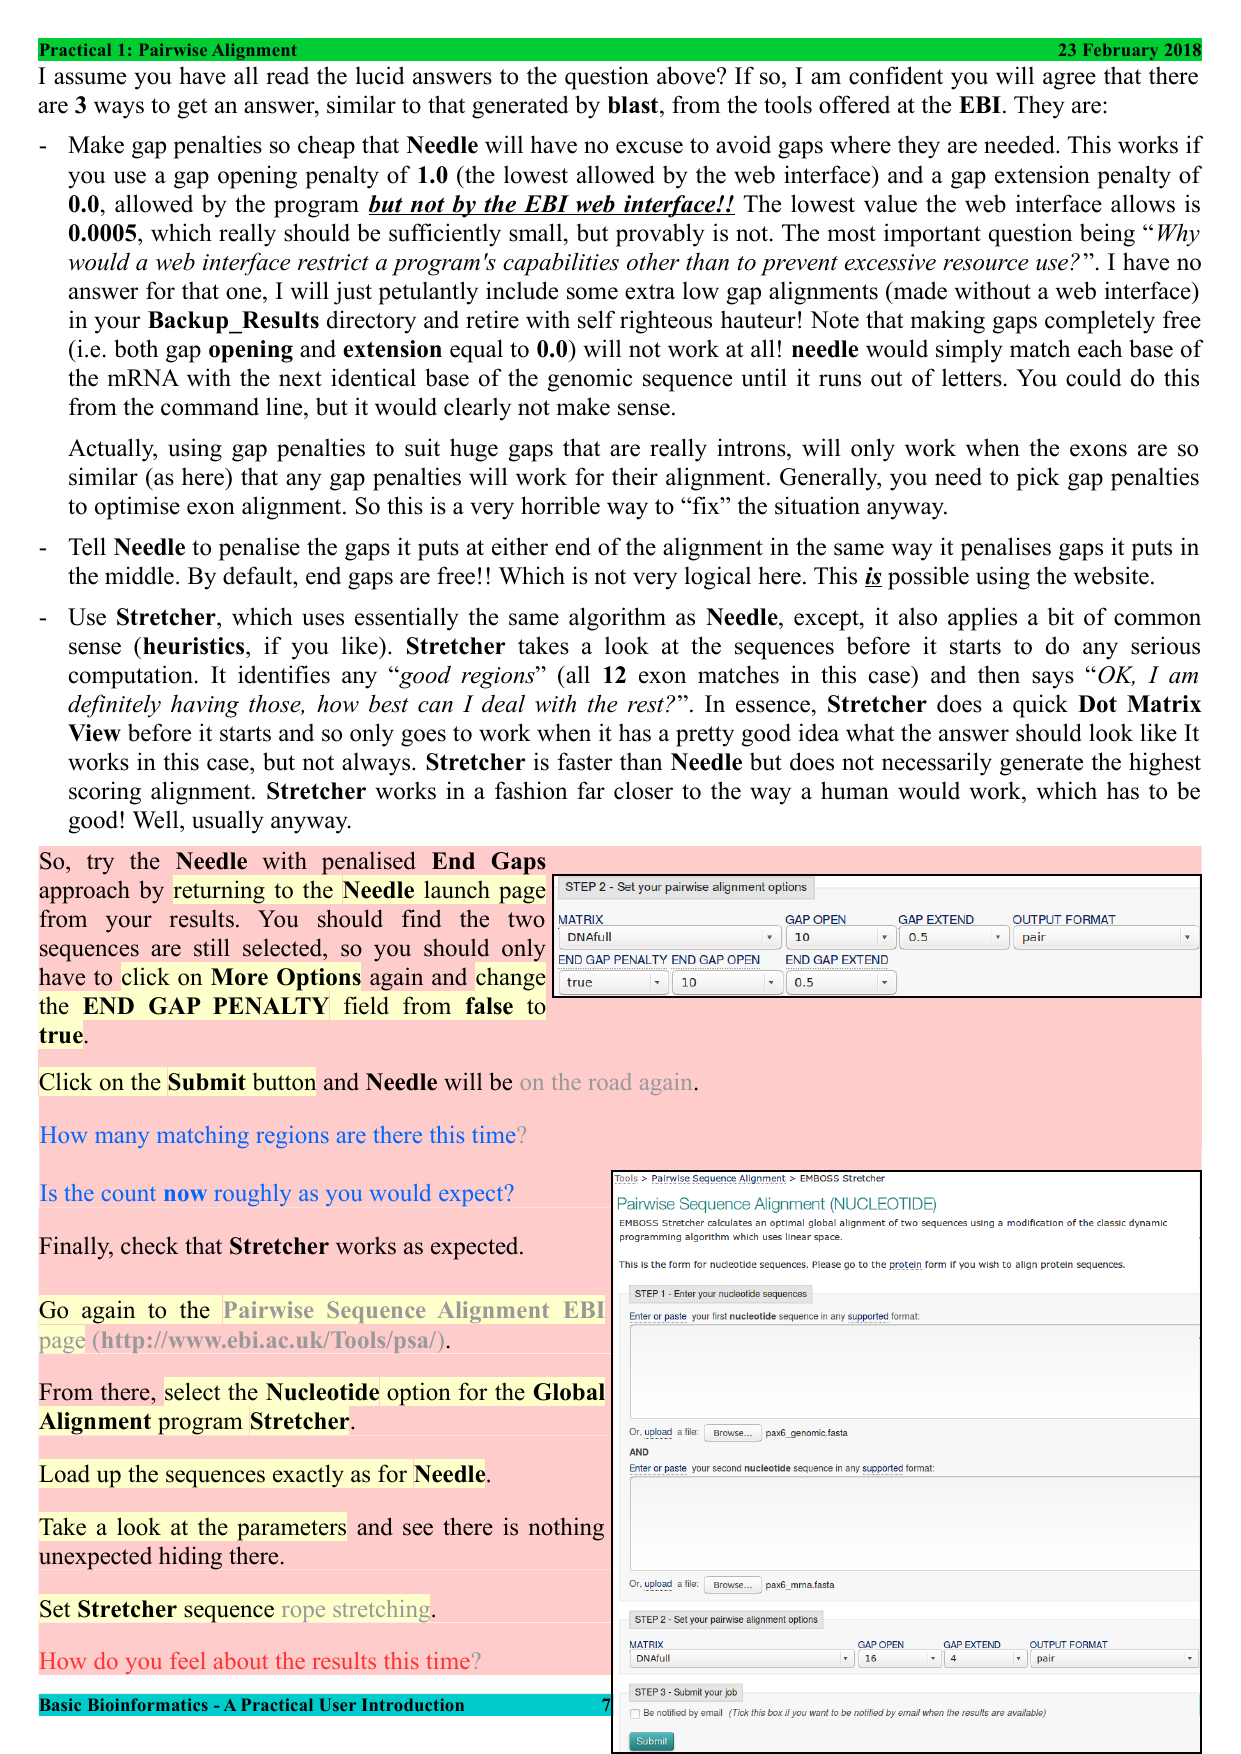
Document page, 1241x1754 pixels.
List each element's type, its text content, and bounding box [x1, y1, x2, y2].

text I assume you have all read the lucid answers to the question above? If so, I am confident you will agree that there are 3 ways to get an answer, similar to that generated by blast, from the tools offered at the EBI. They are: [38, 61, 1202, 119]
text Finally, check that Stretcher works as expected. [38, 1231, 611, 1260]
text Actually, using gap penalties to suit huge gaps that are really introns, will only work when the exons are so similar (as here) that any gap penalties will work for their alignment. Generally, you need to pick gap penalties to optimise exon alignment. So this is a very horrible way to “fix” the situation anyway. [38, 433, 1202, 520]
picture [554, 876, 1200, 996]
text Take a look at the parameters and see there is nothing unexpected hiding there. [38, 1512, 611, 1570]
text How do you feel about the results this time? [38, 1646, 611, 1675]
text - Use Stretcher, which uses essentially the same algorithm as Needle, except, it also applies a bit of common sense (heuristics, if you like). Stretcher takes a look at the sequences before it starts to do any serious computation. It identifies any “good regions” (all 12 exon matches in this case) and then says “OK, I am definitely having those, how best can I deal with the rest?”. In essence, Stretcher does a quick Dot Matrix View before it starts and so only goes to work when it has a pretty good idea what the answer should look like It works in this case, but not always. Stretcher is faster than Needle but does not necessarily generate the highest scoring alignment. Stretcher works in a fashion far closer to the way a human would work, which has to be good! Well, usually anyway. [38, 602, 1202, 834]
text Go again to the Pairwise Sequence Alignment EBI page (http://www.ebi.ac.uk/Tools/psa/). [38, 1295, 611, 1353]
text So, try the Needle with penalised End Gaps approach by returning to the Needle launch page from your results. You should find the two sequences are still selected, so you should only have to click on More Options again and change the END GAP PENALTY field from false to true. [38, 846, 1202, 1049]
text How many matching regions are there this time? [39, 1120, 1202, 1149]
text Load up the sequences exactly as for Needle. [38, 1459, 611, 1488]
text - Tell Needle to penalise the gaps it puts at either end of the alignment in the same way it penalises gaps it puts in the middle. By default, end gaps are free!! Which is not very logical here. This is possible using the website. [38, 532, 1202, 590]
text - Make gap penalties so cheap that Needle will have no excuse to avoid gaps where they are needed. This works if you use a gap opening penalty of 1.0 (the lowest allowed by the web interface) and a gap extension penalty of 0.0, allowed by the program but not by the EBI web interface!! The lowest value the web interface allows is 0.0005, which really should be sufficiently small, but provably is not. The most important question being “Why would a web interface restrict a program's capabilities other than to prevent excessive resource use?”. I have no answer for that one, I will just petulantly include some extra low gap alignments (made without a web interface) in your Backup_Results directory and retire with self righteous hauteur! Note that making gaps completely free (i.e. both gap opening and extension equal to 0.0) will not work at all! needle would simply match each base of the mRNA with the next identical base of the genomic sequence until it runs out of letters. You could do this from the command line, but it would clearly not make sense. [38, 130, 1202, 421]
text Click on the Submit button and Needle will be on the road again. [38, 1067, 1202, 1096]
text From there, select the Nucleotide option for the Global Alignment program Stretcher. [38, 1377, 611, 1435]
text Is the count now roughly as you would expect? [39, 1178, 611, 1207]
text Set Stretcher sequence rope stretching. [38, 1593, 611, 1622]
picture [613, 1172, 1200, 1752]
